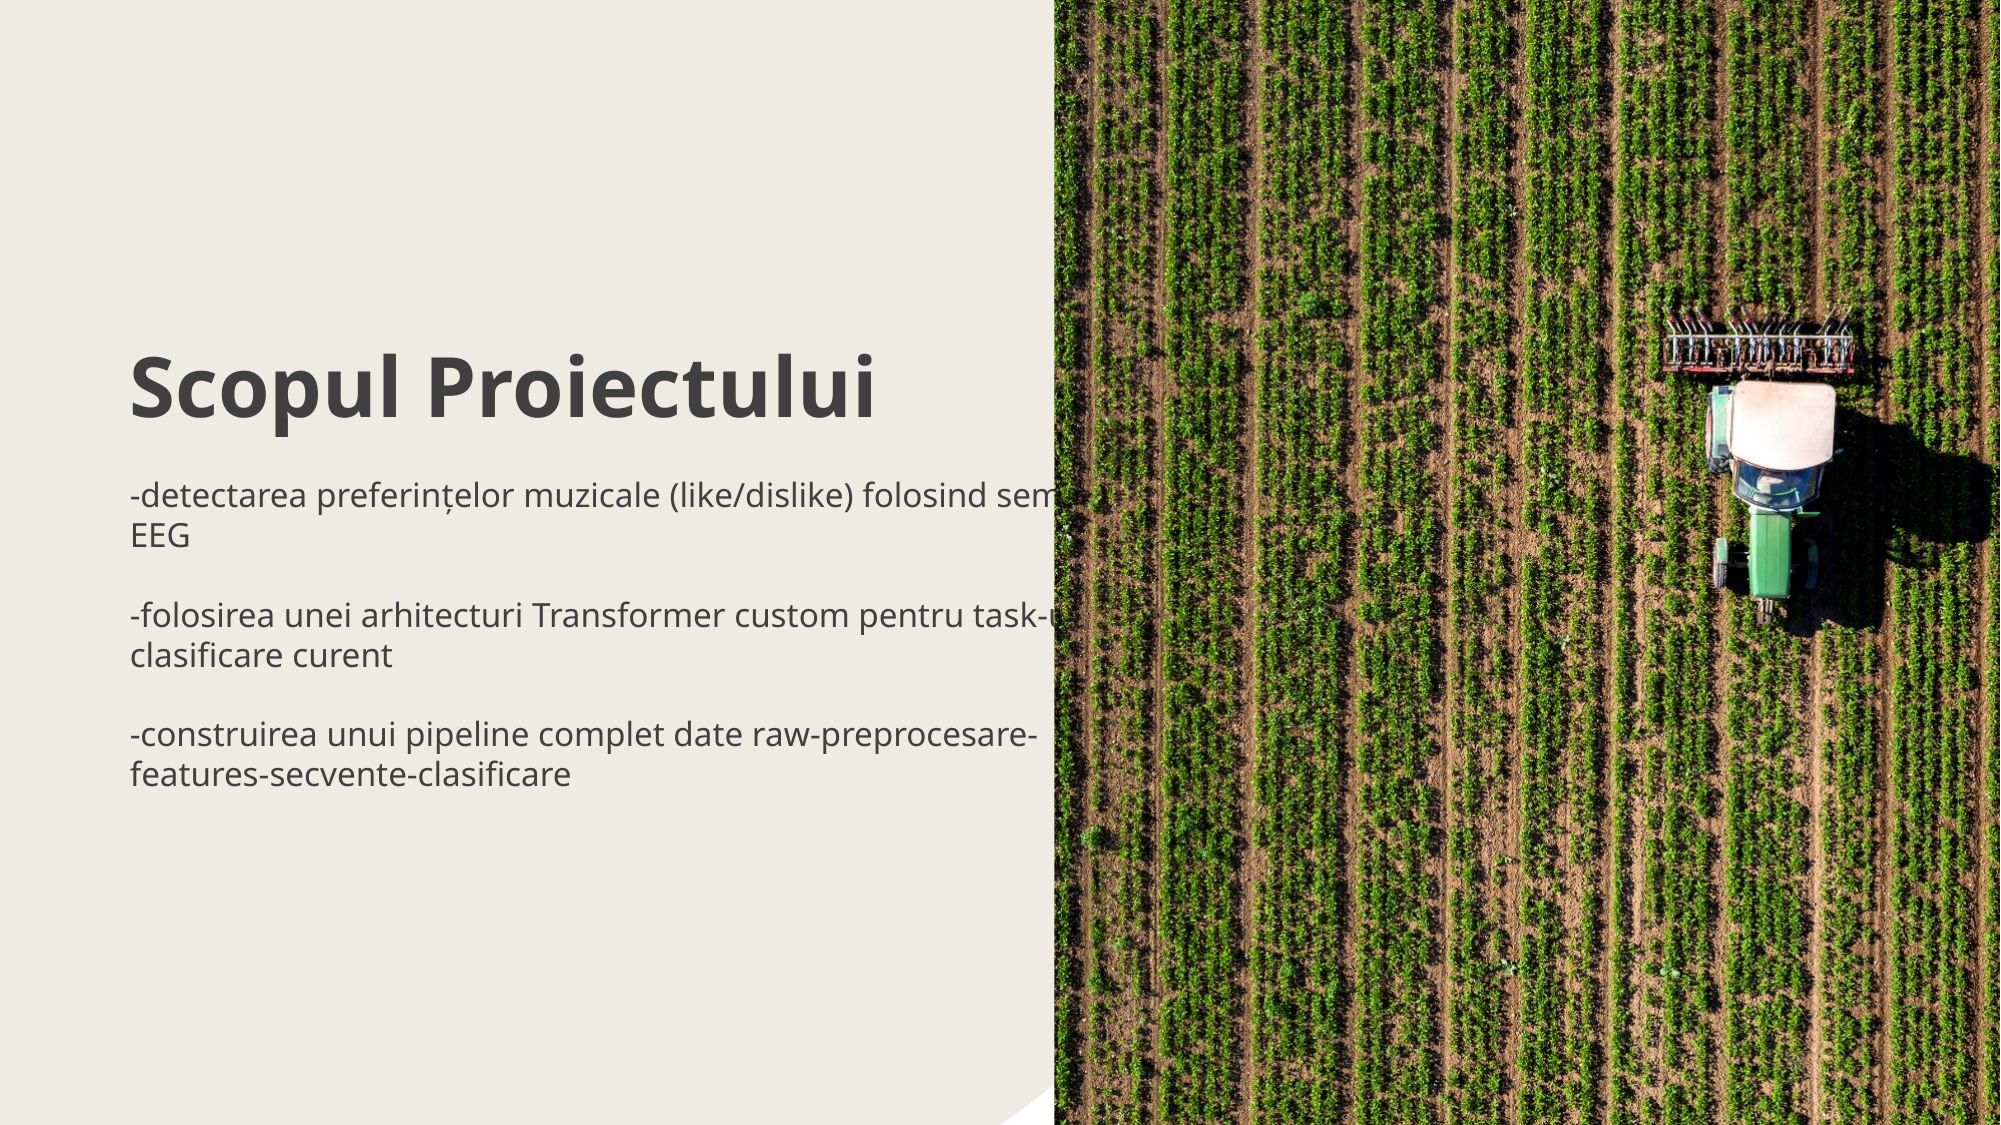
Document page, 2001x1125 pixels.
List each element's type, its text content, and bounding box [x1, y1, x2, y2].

picture [1054, 0, 2000, 1125]
title Scopul Proiectului -detectarea preferințelor muzicale (like/dislike) folosind semnale EEG -folosirea unei arhitecturi Transformer custom pentru task-ul de clasificare curent -construirea unui pipeline complet date raw-preprocesare-features-secvente-clasificare [111, 144, 1054, 981]
